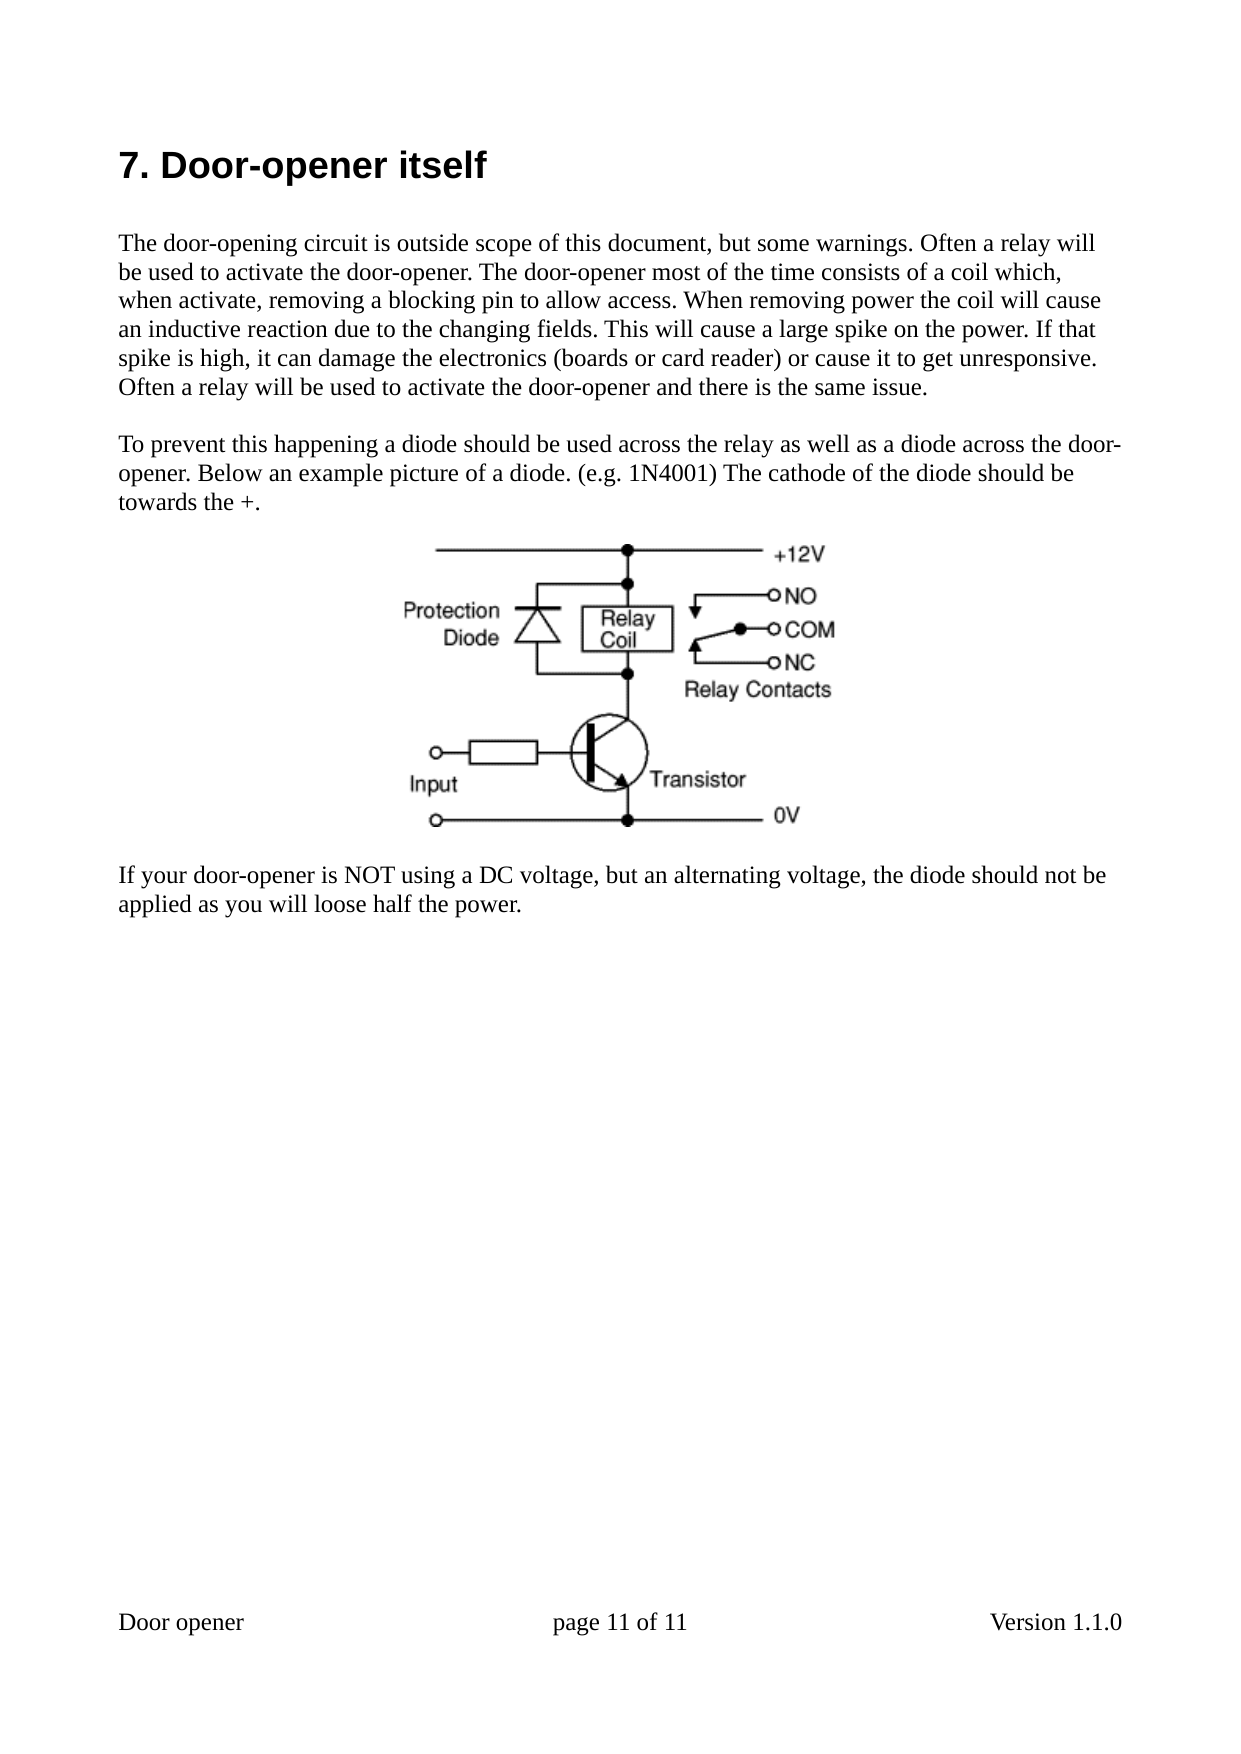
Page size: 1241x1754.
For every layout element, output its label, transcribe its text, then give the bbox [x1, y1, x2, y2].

text To prevent this happening a diode should be used across the relay as well as a diode across the door-opener. Below an example picture of a diode. (e.g. 1N4001) The cathode of the diode should be towards the +. [118, 429, 1122, 516]
subtitle 7. Door-opener itself [118, 143, 1122, 187]
picture [404, 544, 836, 827]
text If your door-opener is NOT using a DC voltage, but an alternating voltage, the diode should not be applied as you will loose half the power. [118, 861, 1122, 918]
text The door-opening circuit is outside scope of this document, but some warnings. Often a relay will be used to activate the door-opener. The door-opener most of the time consists of a coil which, when activate, removing a blocking pin to allow access. When removing power the coil will cause an inductive reaction due to the changing fields. This will cause a large spike on the power. If that spike is high, it can damage the electronics (boards or card reader) or cause it to get unresponsive. Often a relay will be used to activate the door-opener and there is the same issue. [118, 228, 1122, 401]
